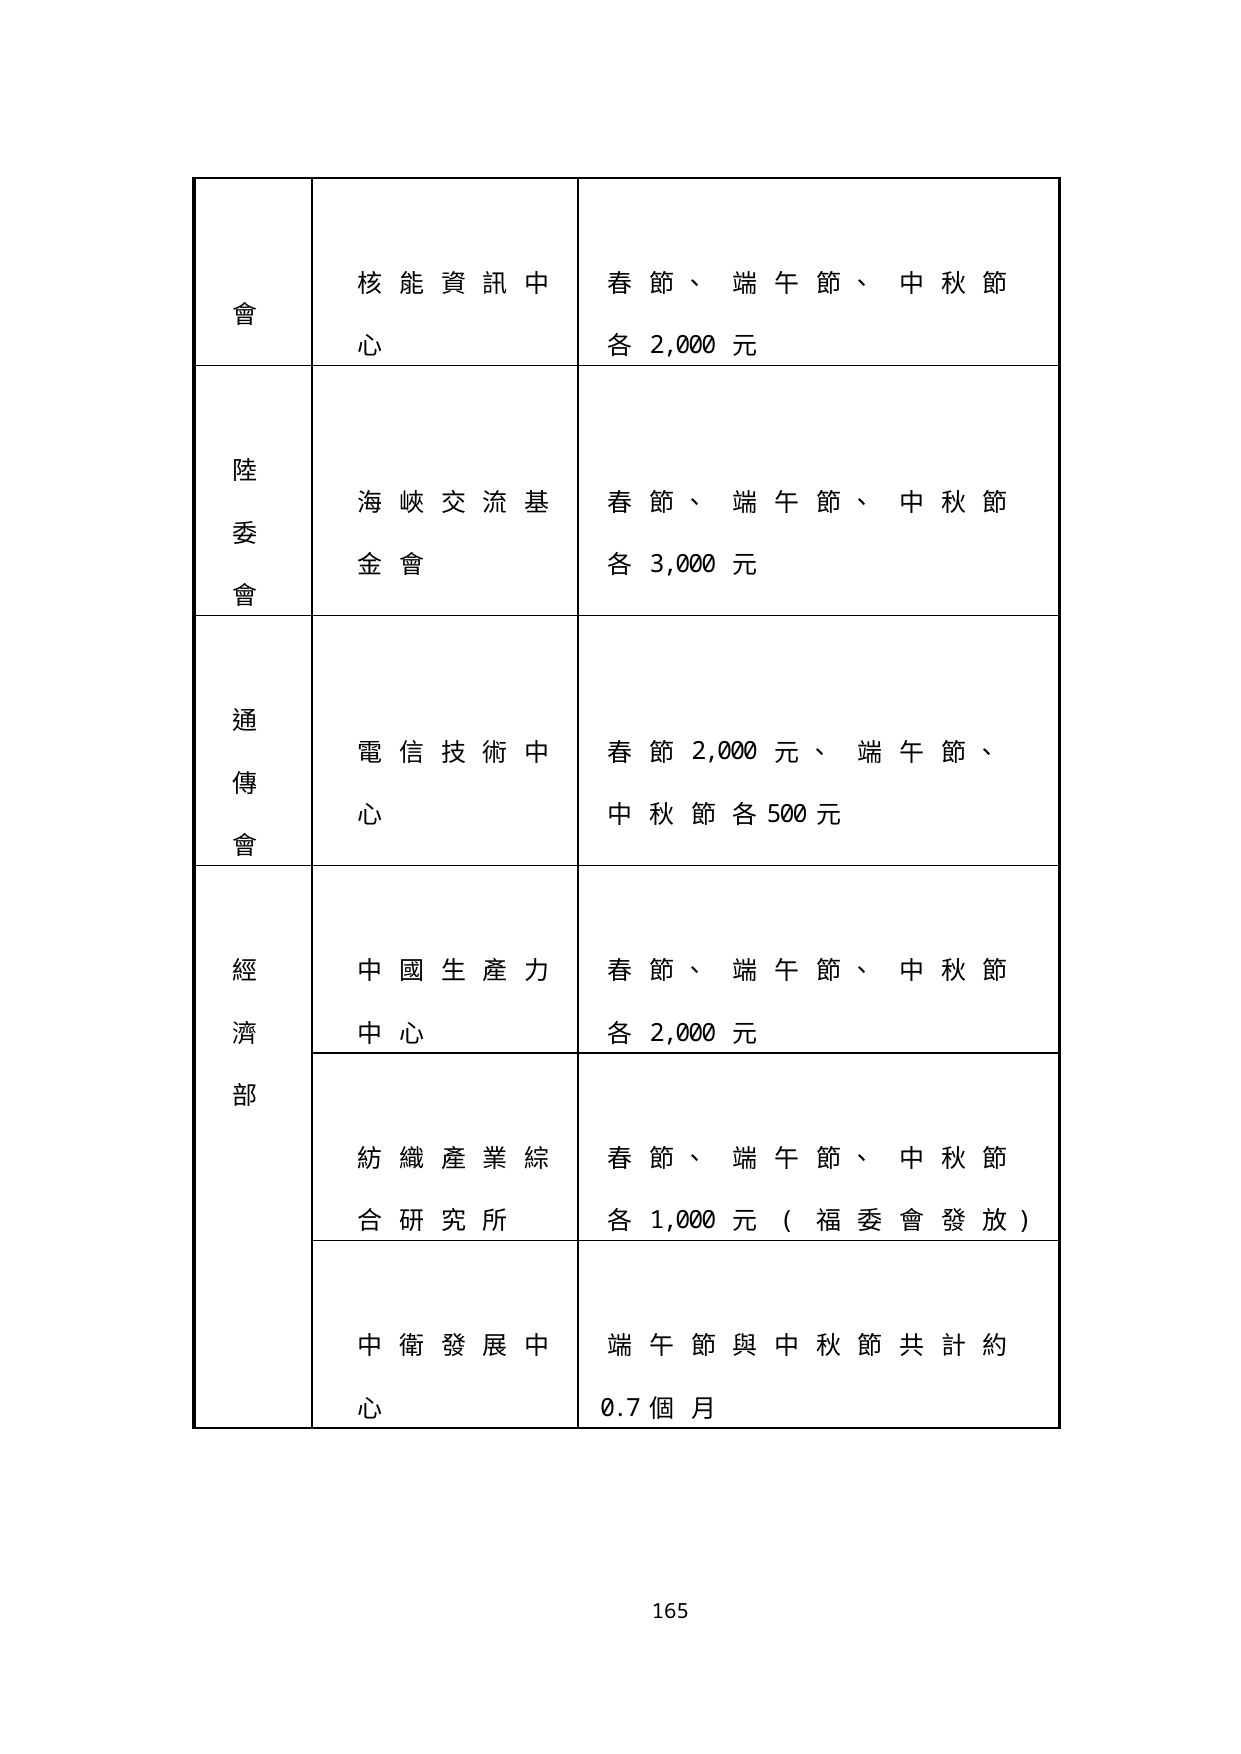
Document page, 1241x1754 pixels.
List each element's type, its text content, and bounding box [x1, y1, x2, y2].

table_cell 會 [196, 179, 311, 365]
table_cell 通傳會 [196, 616, 311, 865]
table_cell 紡織產業綜合研究所 [313, 1054, 577, 1240]
table_cell 電信技術中心 [313, 616, 577, 865]
table_cell 中衛發展中心 [313, 1241, 577, 1427]
table_cell 春節、端午節、中秋節各2,000元 [579, 179, 1058, 365]
table_cell 經濟部 [196, 866, 311, 1427]
table_cell 春節、端午節、中秋節各1,000元(福委會發放) [579, 1054, 1058, 1240]
table_cell 端午節與中秋節共計約0.7個月 [579, 1241, 1058, 1427]
table_cell 海峽交流基金會 [313, 366, 577, 615]
table_cell 春節2,000元、端午節、中秋節各500元 [579, 616, 1058, 865]
table_cell 春節、端午節、中秋節各3,000元 [579, 366, 1058, 615]
table_cell 核能資訊中心 [313, 179, 577, 365]
table_cell 陸委會 [196, 366, 311, 615]
table_cell 中國生產力中心 [313, 866, 577, 1052]
table_cell 春節、端午節、中秋節各2,000元 [579, 866, 1058, 1052]
